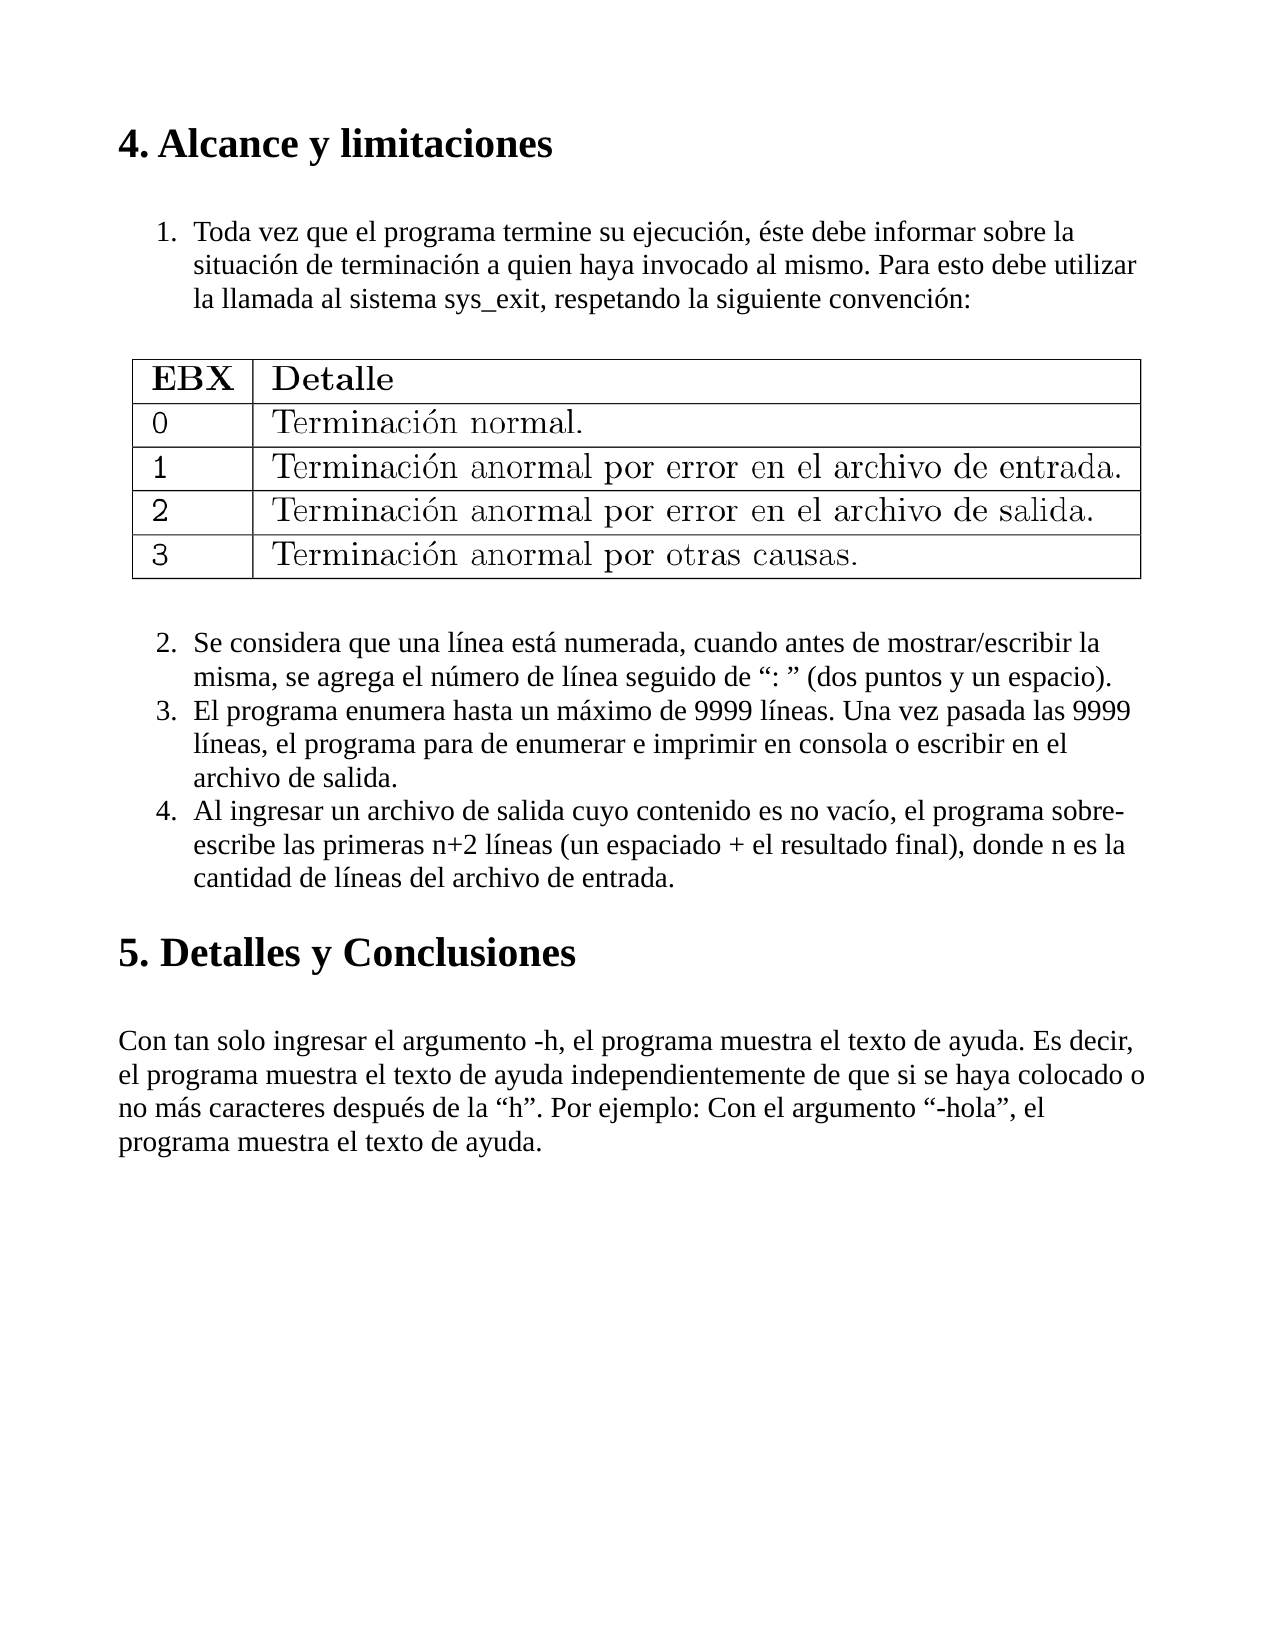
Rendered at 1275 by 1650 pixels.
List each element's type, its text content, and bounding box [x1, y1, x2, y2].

list Se considera que una línea está numerada, cuando antes de mostrar/escribir la misma, se agrega el número de línea seguido de “: ” (dos puntos y un espacio). [156, 626, 1157, 693]
list El programa enumera hasta un máximo de 9999 líneas. Una vez pasada las 9999 líneas, el programa para de enumerar e imprimir en consola o escribir en el archivo de salida. [156, 693, 1157, 793]
text 5. Detalles y Conclusiones [118, 927, 1157, 975]
text 4. Alcance y limitaciones [118, 118, 1157, 166]
picture [118, 348, 1157, 592]
list Al ingresar un archivo de salida cuyo contenido es no vacío, el programa sobre-escribe las primeras n+2 líneas (un espaciado + el resultado final), donde n es la cantidad de líneas del archivo de entrada. [156, 793, 1157, 894]
list Toda vez que el programa termine su ejecución, éste debe informar sobre la situación de terminación a quien haya invocado al mismo. Para esto debe utilizar la llamada al sistema sys_exit, respetando la siguiente convención: [156, 214, 1157, 314]
text Con tan solo ingresar el argumento -h, el programa muestra el texto de ayuda. Es decir, el programa muestra el texto de ayuda independientemente de que si se haya colocado o no más caracteres después de la “h”. Por ejemplo: Con el argumento “-hola”, el programa muestra el texto de ayuda. [118, 1023, 1157, 1157]
